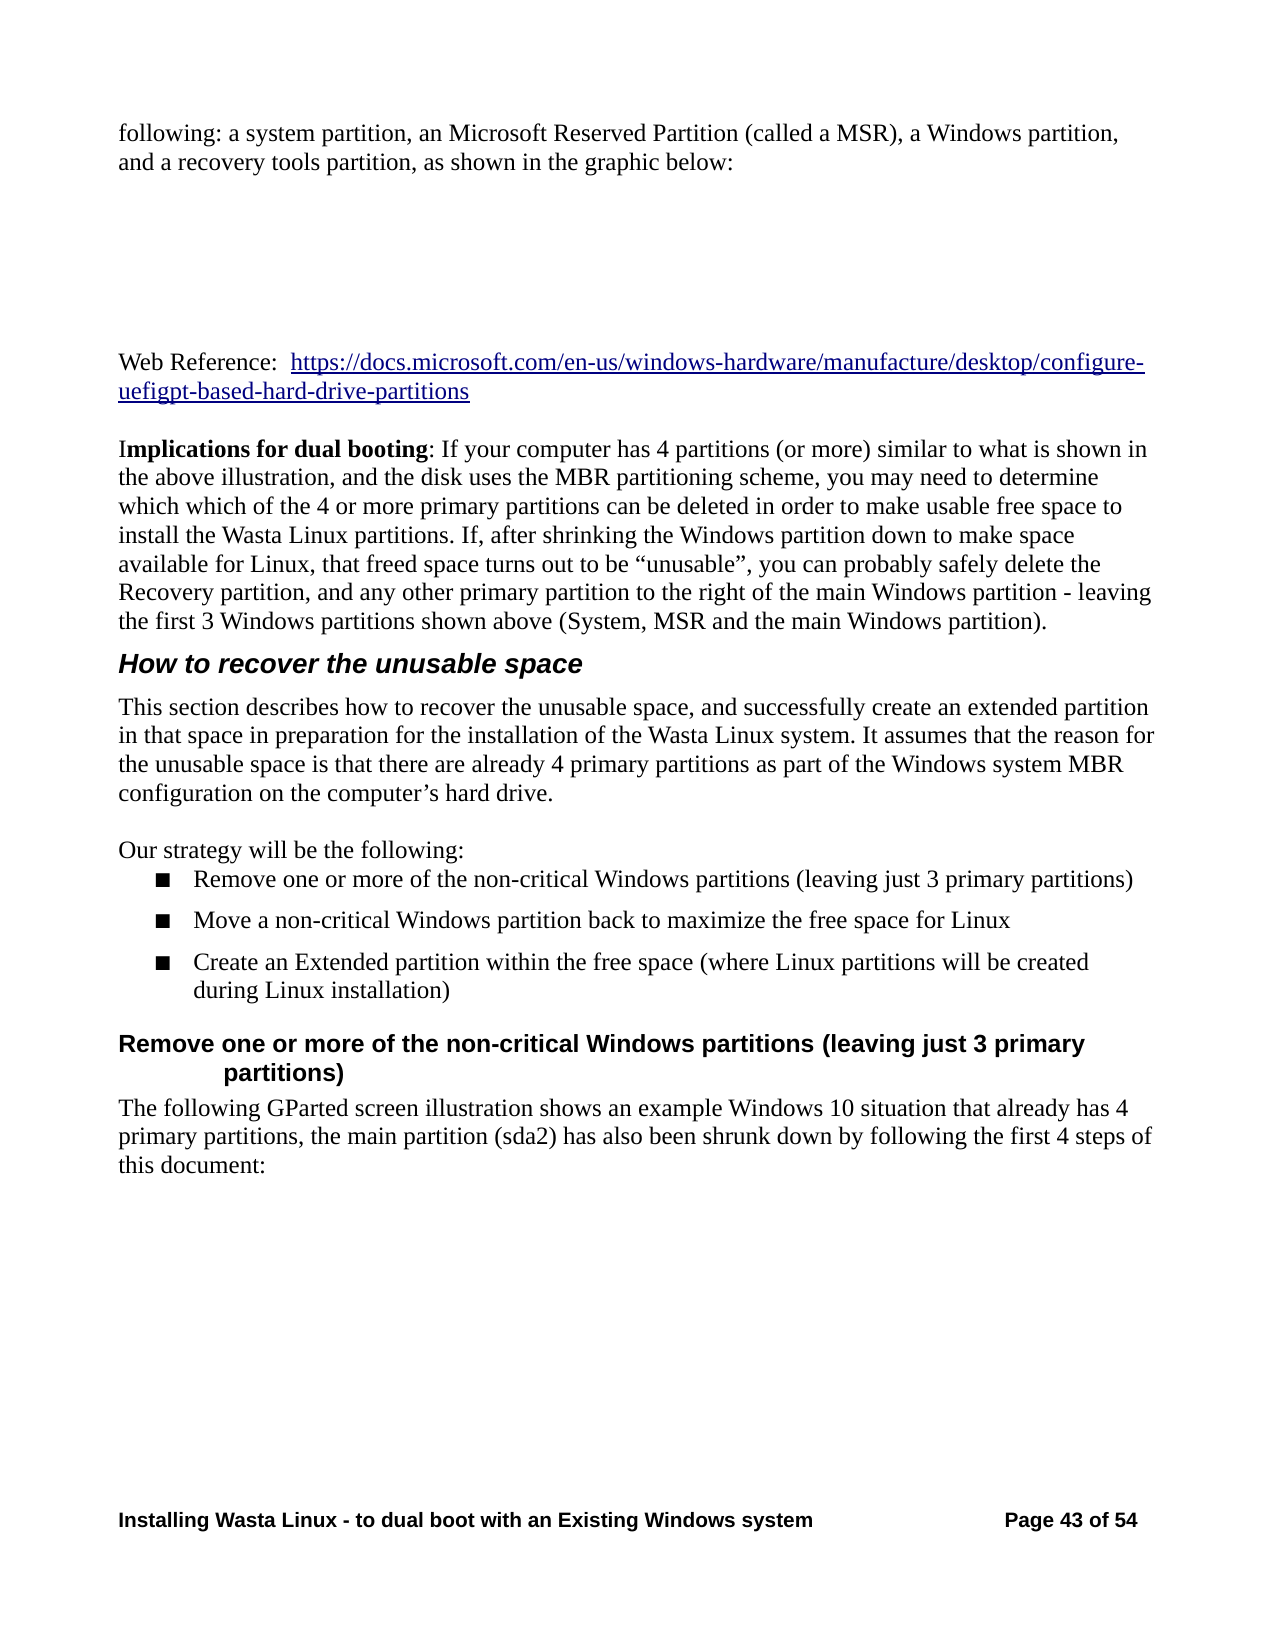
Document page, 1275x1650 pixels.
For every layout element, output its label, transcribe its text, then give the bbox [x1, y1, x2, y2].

text Our strategy will be the following: [118, 836, 1157, 864]
subtitle Remove one or more of the non-critical Windows partitions (leaving just 3 primary partitions) [118, 1029, 1157, 1086]
text Implications for dual booting: If your computer has 4 partitions (or more) similar to what is shown in the above illustration, and the disk uses the MBR partitioning scheme, you may need to determine which which of the 4 or more primary partitions can be deleted in order to make usable free space to install the Wasta Linux partitions. If, after shrinking the Windows partition down to make space available for Linux, that freed space turns out to be “unusable”, you can probably safely delete the Recovery partition, and any other primary partition to the right of the main Windows partition - leaving the first 3 Windows partitions shown above (System, MSR and the main Windows partition). [118, 434, 1157, 635]
list Move a non-critical Windows partition back to maximize the free space for Linux [156, 906, 1157, 934]
list Create an Extended partition within the free space (where Linux partitions will be created during Linux installation) [156, 947, 1157, 1004]
text following: a system partition, an Microsoft Reserved Partition (called a MSR), a Windows partition, and a recovery tools partition, as shown in the graphic below: [118, 118, 1157, 176]
text Web Reference: https://docs.microsoft.com/en-us/windows-hardware/manufacture/desktop/configure-uefigpt-based-hard-drive-partitions [118, 188, 1157, 405]
text This section describes how to recover the unusable space, and successfully create an extended partition in that space in preparation for the installation of the Wasta Linux system. It assumes that the reason for the unusable space is that there are already 4 primary partitions as part of the Windows system MBR configuration on the computer’s hard drive. [118, 692, 1157, 807]
list Remove one or more of the non-critical Windows partitions (leaving just 3 primary partitions) [156, 864, 1157, 893]
text The following GParted screen illustration shows an example Windows 10 situation that already has 4 primary partitions, the main partition (sda2) has also been shrunk down by following the first 4 steps of this document: [118, 1093, 1157, 1179]
subtitle How to recover the unusable space [118, 647, 1157, 679]
